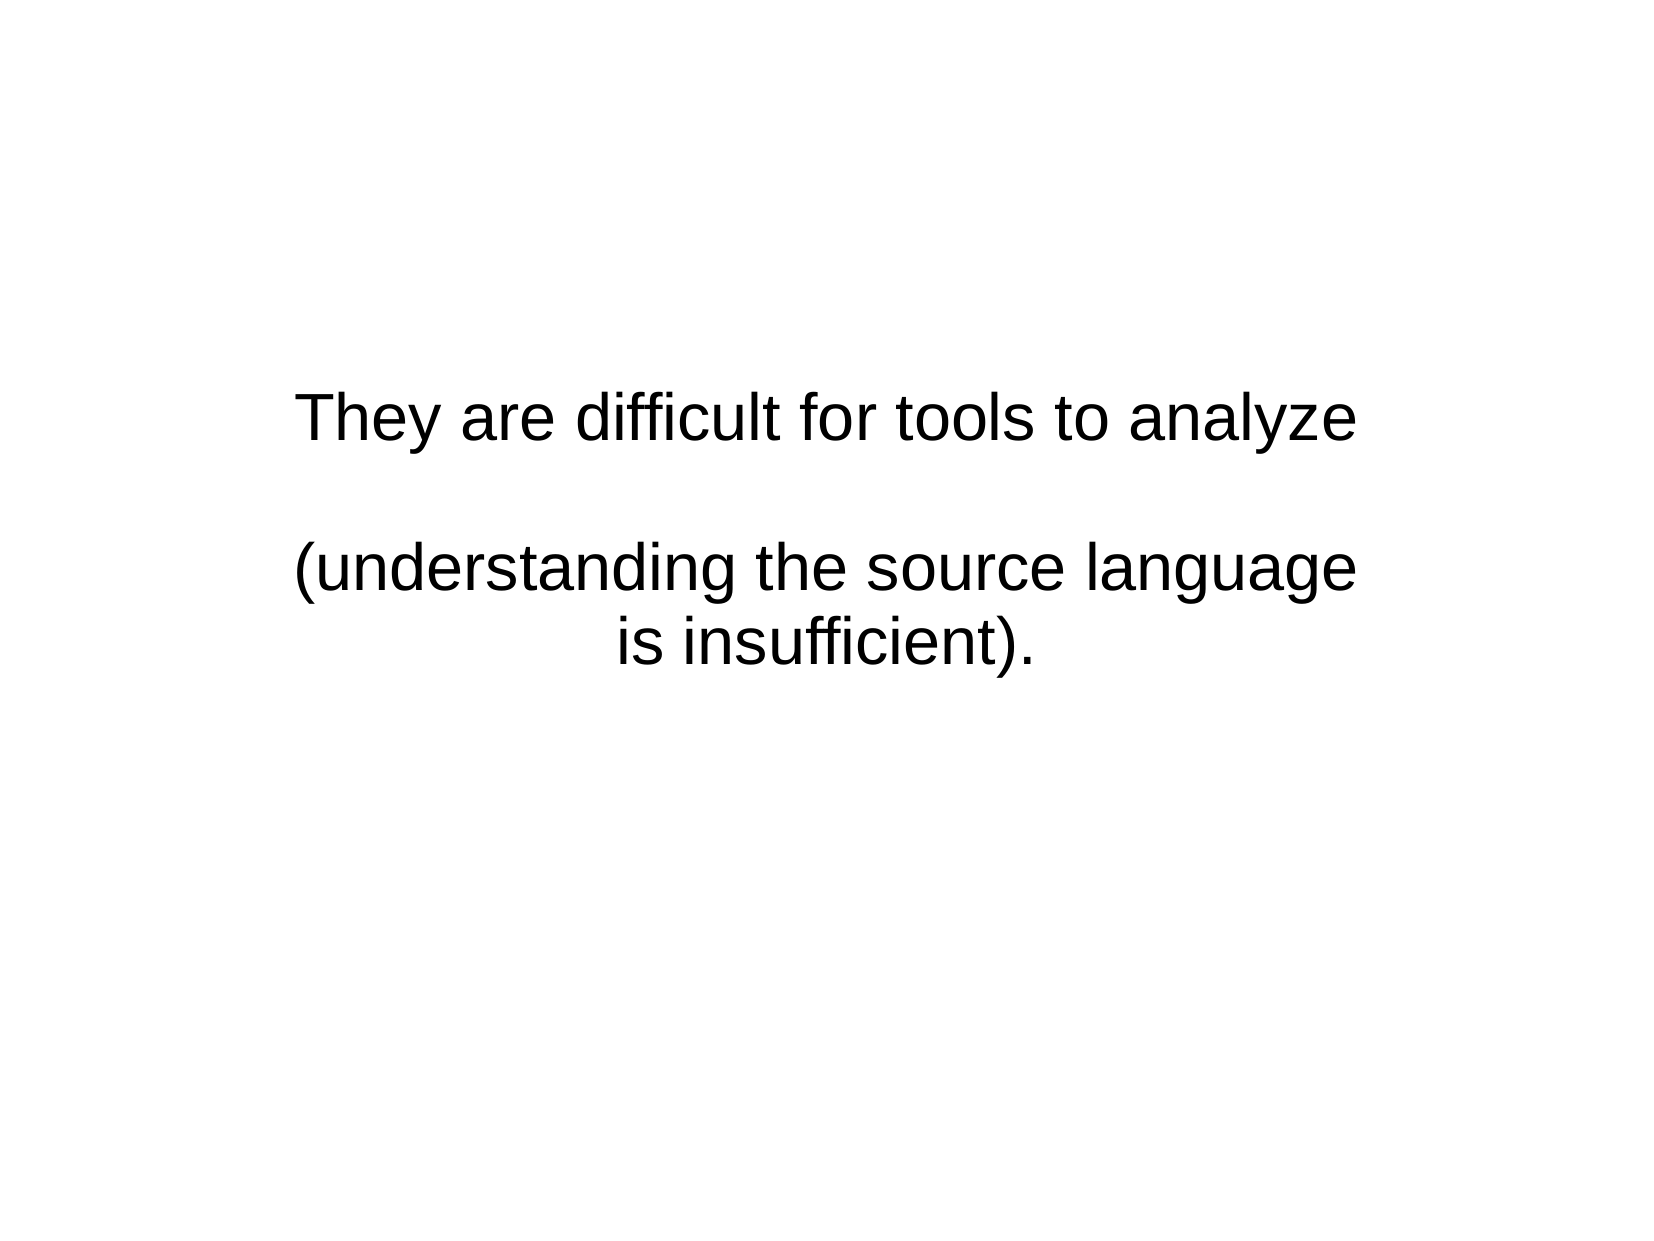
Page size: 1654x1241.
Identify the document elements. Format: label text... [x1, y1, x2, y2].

subtitle They are difficult for tools to analyze (understanding the source language is insufficient). [82, 49, 1571, 1010]
